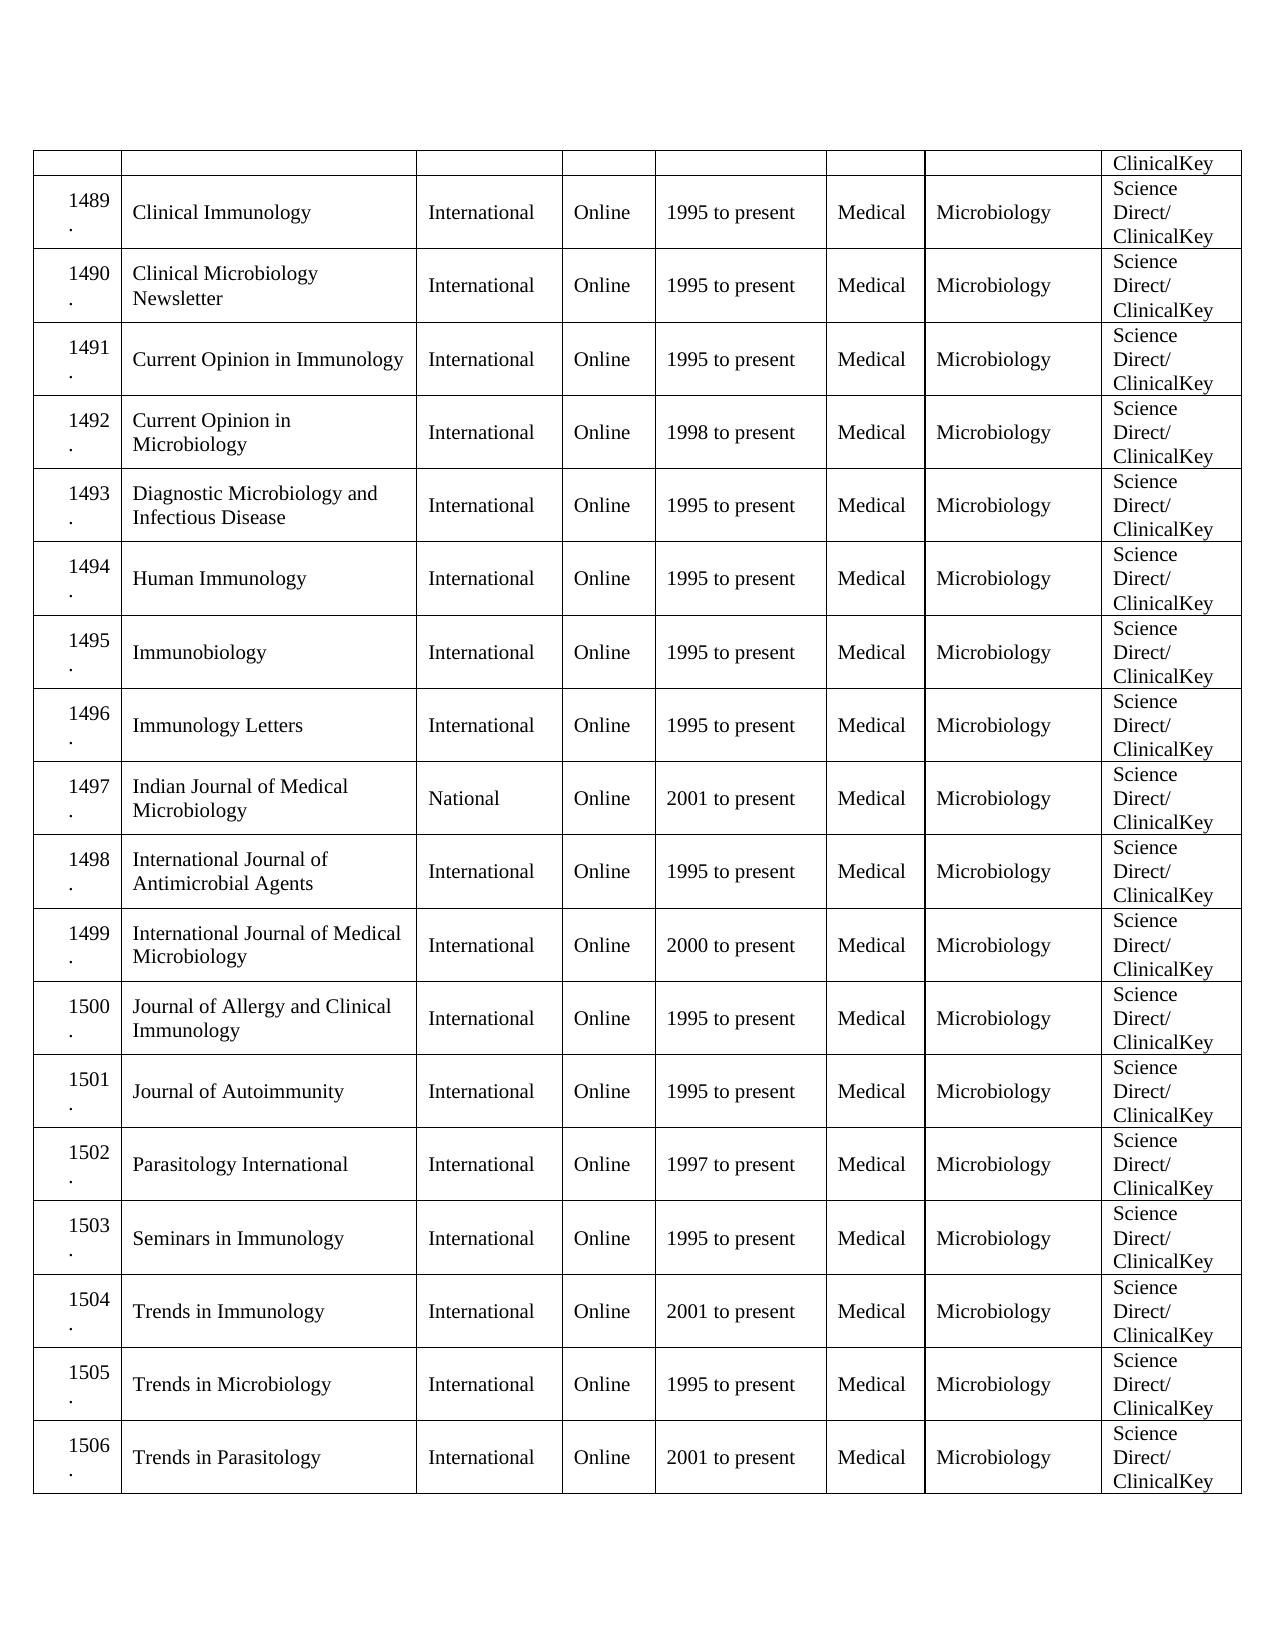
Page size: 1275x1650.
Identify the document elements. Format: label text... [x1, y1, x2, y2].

table_cell 1995 to present [656, 1201, 826, 1273]
table_cell Science Direct/ ClinicalKey [1102, 762, 1241, 834]
table_cell [34, 689, 121, 761]
table_cell 1995 to present [656, 249, 826, 322]
table_cell Online [563, 542, 655, 614]
table_cell National [417, 762, 562, 834]
table_cell Science Direct/ ClinicalKey [1102, 982, 1241, 1054]
table_cell International Journal of Antimicrobial Agents [122, 835, 416, 907]
table_cell 2000 to present [656, 909, 826, 981]
table_cell Microbiology [926, 249, 1101, 322]
table_cell [34, 542, 121, 614]
table_cell Online [563, 1348, 655, 1420]
table_cell Trends in Parasitology [122, 1421, 416, 1493]
table_cell 1995 to present [656, 176, 826, 248]
table_cell [122, 151, 416, 175]
table_cell Medical [827, 1421, 924, 1493]
table_cell Microbiology [926, 1348, 1101, 1420]
table_cell [34, 323, 121, 395]
table_cell 1998 to present [656, 396, 826, 468]
table_cell Medical [827, 542, 924, 614]
table_cell Science Direct/ ClinicalKey [1102, 469, 1241, 541]
table_cell Medical [827, 1128, 924, 1200]
table_cell Medical [827, 835, 924, 907]
table_cell 1995 to present [656, 469, 826, 541]
table_cell Microbiology [926, 689, 1101, 761]
table_cell Journal of Autoimmunity [122, 1055, 416, 1127]
table_cell International [417, 249, 562, 322]
table_cell [34, 616, 121, 688]
table_cell Medical [827, 1275, 924, 1347]
table_cell Journal of Allergy and Clinical Immunology [122, 982, 416, 1054]
table_cell Online [563, 982, 655, 1054]
table_cell 1995 to present [656, 835, 826, 907]
table_cell Microbiology [926, 1421, 1101, 1493]
table_cell Medical [827, 762, 924, 834]
table_cell Immunology Letters [122, 689, 416, 761]
table_cell Online [563, 176, 655, 248]
table_cell [34, 1275, 121, 1347]
table_cell Online [563, 616, 655, 688]
table_cell Science Direct/ ClinicalKey [1102, 249, 1241, 322]
table_cell Trends in Immunology [122, 1275, 416, 1347]
table_cell Science Direct/ ClinicalKey [1102, 1201, 1241, 1273]
table_cell [417, 151, 562, 175]
table_cell Current Opinion in Microbiology [122, 396, 416, 468]
table_cell International [417, 1275, 562, 1347]
table_cell Science Direct/ ClinicalKey [1102, 542, 1241, 614]
table_cell [34, 1055, 121, 1127]
table_cell Science Direct/ ClinicalKey [1102, 1275, 1241, 1347]
table_cell Medical [827, 982, 924, 1054]
table_cell Online [563, 689, 655, 761]
table_cell Science Direct/ ClinicalKey [1102, 1055, 1241, 1127]
table_cell International [417, 616, 562, 688]
table_cell 1995 to present [656, 1348, 826, 1420]
table_cell [656, 151, 826, 175]
table_cell Online [563, 909, 655, 981]
table_cell 1997 to present [656, 1128, 826, 1200]
table_cell 2001 to present [656, 1275, 826, 1347]
table_cell Medical [827, 249, 924, 322]
table_cell Medical [827, 396, 924, 468]
table_cell International [417, 689, 562, 761]
table_cell Science Direct/ ClinicalKey [1102, 396, 1241, 468]
table_cell Science Direct/ ClinicalKey [1102, 835, 1241, 907]
table_cell 2001 to present [656, 1421, 826, 1493]
table_cell Medical [827, 469, 924, 541]
table_cell Medical [827, 1055, 924, 1127]
table_cell Online [563, 469, 655, 541]
table_cell [34, 835, 121, 907]
table_cell Online [563, 1201, 655, 1273]
table_cell [34, 1421, 121, 1493]
table_cell Science Direct/ ClinicalKey [1102, 909, 1241, 981]
table_cell Microbiology [926, 982, 1101, 1054]
table_cell [34, 151, 121, 175]
table_cell Science Direct/ ClinicalKey [1102, 1421, 1241, 1493]
table_cell Medical [827, 176, 924, 248]
table_cell [34, 982, 121, 1054]
table_cell [34, 1128, 121, 1200]
table_cell Medical [827, 616, 924, 688]
table_cell Online [563, 1275, 655, 1347]
table_cell Current Opinion in Immunology [122, 323, 416, 395]
table_cell 1995 to present [656, 689, 826, 761]
table_cell [34, 469, 121, 541]
table_cell [926, 151, 1101, 175]
table_cell International [417, 1055, 562, 1127]
table_cell Medical [827, 1348, 924, 1420]
table_cell Medical [827, 689, 924, 761]
table_cell Immunobiology [122, 616, 416, 688]
table_cell Indian Journal of Medical Microbiology [122, 762, 416, 834]
table_cell [563, 151, 655, 175]
table_cell Science Direct/ ClinicalKey [1102, 616, 1241, 688]
table_cell Microbiology [926, 323, 1101, 395]
table_cell 2001 to present [656, 762, 826, 834]
table_cell Clinical Immunology [122, 176, 416, 248]
table_cell Microbiology [926, 762, 1101, 834]
table_cell Microbiology [926, 1275, 1101, 1347]
table_cell [34, 249, 121, 322]
table_cell Medical [827, 323, 924, 395]
table_cell Science Direct/ ClinicalKey [1102, 1348, 1241, 1420]
table_cell Online [563, 1128, 655, 1200]
table_cell 1995 to present [656, 982, 826, 1054]
table_cell Seminars in Immunology [122, 1201, 416, 1273]
table_cell 1995 to present [656, 542, 826, 614]
table_cell International [417, 1348, 562, 1420]
table_cell International [417, 1421, 562, 1493]
table_cell [34, 1348, 121, 1420]
table_cell International [417, 469, 562, 541]
table_cell Online [563, 762, 655, 834]
table_cell Microbiology [926, 1055, 1101, 1127]
table_cell Online [563, 323, 655, 395]
table_cell International [417, 323, 562, 395]
table_cell International [417, 909, 562, 981]
table_cell [34, 909, 121, 981]
table_cell [34, 1201, 121, 1273]
table_cell Microbiology [926, 469, 1101, 541]
table_cell [34, 396, 121, 468]
table_cell Medical [827, 909, 924, 981]
table_cell Science Direct/ ClinicalKey [1102, 689, 1241, 761]
table_cell 1995 to present [656, 1055, 826, 1127]
table_cell Microbiology [926, 909, 1101, 981]
table_cell Microbiology [926, 835, 1101, 907]
table_cell International [417, 542, 562, 614]
table_cell International Journal of Medical Microbiology [122, 909, 416, 981]
table_cell Human Immunology [122, 542, 416, 614]
table_cell Clinical Microbiology Newsletter [122, 249, 416, 322]
table_cell Microbiology [926, 1201, 1101, 1273]
table_cell Diagnostic Microbiology and Infectious Disease [122, 469, 416, 541]
table_cell Science Direct/ ClinicalKey [1102, 1128, 1241, 1200]
table_cell Science Direct/ ClinicalKey [1102, 176, 1241, 248]
table_cell International [417, 396, 562, 468]
table_cell Medical [827, 1201, 924, 1273]
table_cell Microbiology [926, 542, 1101, 614]
table_cell Online [563, 249, 655, 322]
table_cell Parasitology International [122, 1128, 416, 1200]
table_cell Science Direct/ ClinicalKey [1102, 323, 1241, 395]
table_cell International [417, 1201, 562, 1273]
table_cell 1995 to present [656, 323, 826, 395]
table_cell International [417, 176, 562, 248]
table_cell Online [563, 396, 655, 468]
table_cell [34, 762, 121, 834]
table_cell 1995 to present [656, 616, 826, 688]
table_cell Microbiology [926, 616, 1101, 688]
table_cell [34, 176, 121, 248]
table_cell Trends in Microbiology [122, 1348, 416, 1420]
table_cell ClinicalKey [1102, 151, 1241, 175]
table_cell Microbiology [926, 176, 1101, 248]
table_cell International [417, 1128, 562, 1200]
table_cell Microbiology [926, 1128, 1101, 1200]
table_cell International [417, 982, 562, 1054]
table_cell [827, 151, 924, 175]
table_cell International [417, 835, 562, 907]
table_cell Online [563, 1055, 655, 1127]
table_cell Online [563, 1421, 655, 1493]
table_cell Online [563, 835, 655, 907]
table_cell Microbiology [926, 396, 1101, 468]
